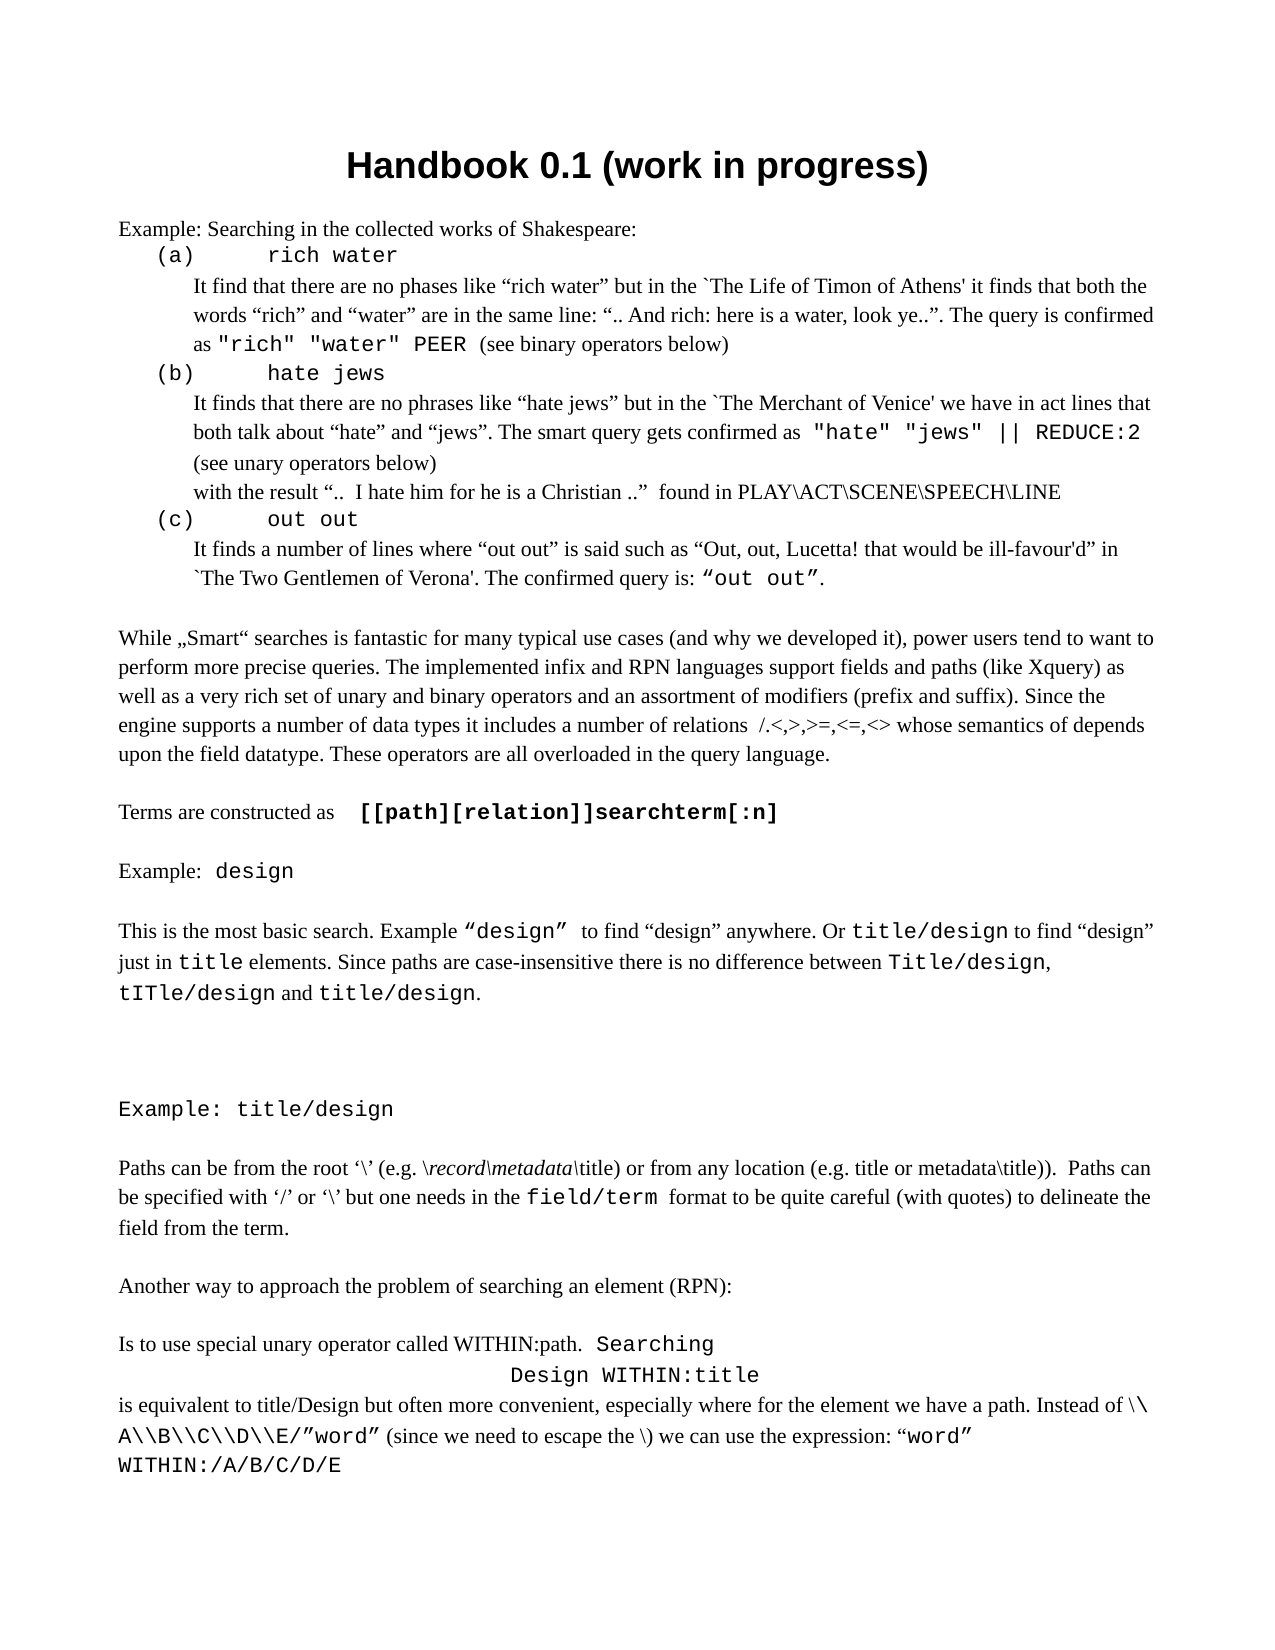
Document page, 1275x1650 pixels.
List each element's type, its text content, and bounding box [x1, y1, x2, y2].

text Paths can be from the root ‘\’ (e.g. \record\metadata\title) or from any location (e.g. title or metadata\title)). Paths can be specified with ‘/’ or ‘\’ but one needs in the field/term format to be quite careful (with quotes) to delineate the field from the term. [118, 1155, 1157, 1240]
list It find that there are no phases like “rich water” but in the `The Life of Timon of Athens' it finds that both the words “rich” and “water” are in the same line: “.. And rich: here is a water, look ye..”. The query is confirmed as "rich" "water" PEER (see binary operators below) [156, 273, 1157, 358]
list hate jews [156, 362, 1157, 387]
text Example: title/design [118, 1098, 1157, 1122]
text This is the most basic search. Example “design” to find “design” anywhere. Or title/design to find “design” just in title elements. Since paths are case-insensitive there is no difference between Title/design, tITle/design and title/design. [118, 918, 1157, 1007]
text Design WITHIN:title [118, 1362, 1157, 1388]
text is equivalent to title/Design but often more convenient, especially where for the element we have a path. Instead of \\A\\B\\C\\D\\E/”word” (since we need to escape the \) we can use the expression: “word” WITHIN:/A/B/C/D/E [118, 1392, 1157, 1479]
text While „Smart“ searches is fantastic for many typical use cases (and why we developed it), power users tend to want to perform more precise queries. The implemented infix and RPN languages support fields and paths (like Xquery) as well as a very rich set of unary and binary operators and an assortment of modifiers (prefix and suffix). Since the engine supports a number of data types it includes a number of relations /.<,>,>=,<=,<> whose semantics of depends upon the field datatype. These operators are all overloaded in the query language. [118, 625, 1157, 766]
text Is to use special unary operator called WITHIN:path. Searching [118, 1331, 1157, 1358]
list It finds that there are no phrases like “hate jews” but in the `The Merchant of Venice' we have in act lines that both talk about “hate” and “jews”. The smart query gets confirmed as "hate" "jews" || REDUCE:2 (see unary operators below) [156, 390, 1157, 475]
list with the result “.. I hate him for he is a Christian ..” found in PLAY\ACT\SCENE\SPEECH\LINE [156, 479, 1157, 504]
list It finds a number of lines where “out out” is said such as “Out, out, Lucetta! that would be ill-favour'd” in `The Two Gentlemen of Verona'. The confirmed query is: “out out”. [156, 536, 1157, 592]
list out out [156, 508, 1157, 533]
text Terms are constructed as [[path][relation]]searchterm[:n] [118, 799, 1157, 826]
text Example: design [118, 858, 1157, 886]
text Another way to approach the problem of searching an element (RPN): [118, 1273, 1157, 1298]
text Example: Searching in the collected works of Shakespeare: [118, 216, 1157, 241]
list rich water [156, 245, 1157, 269]
